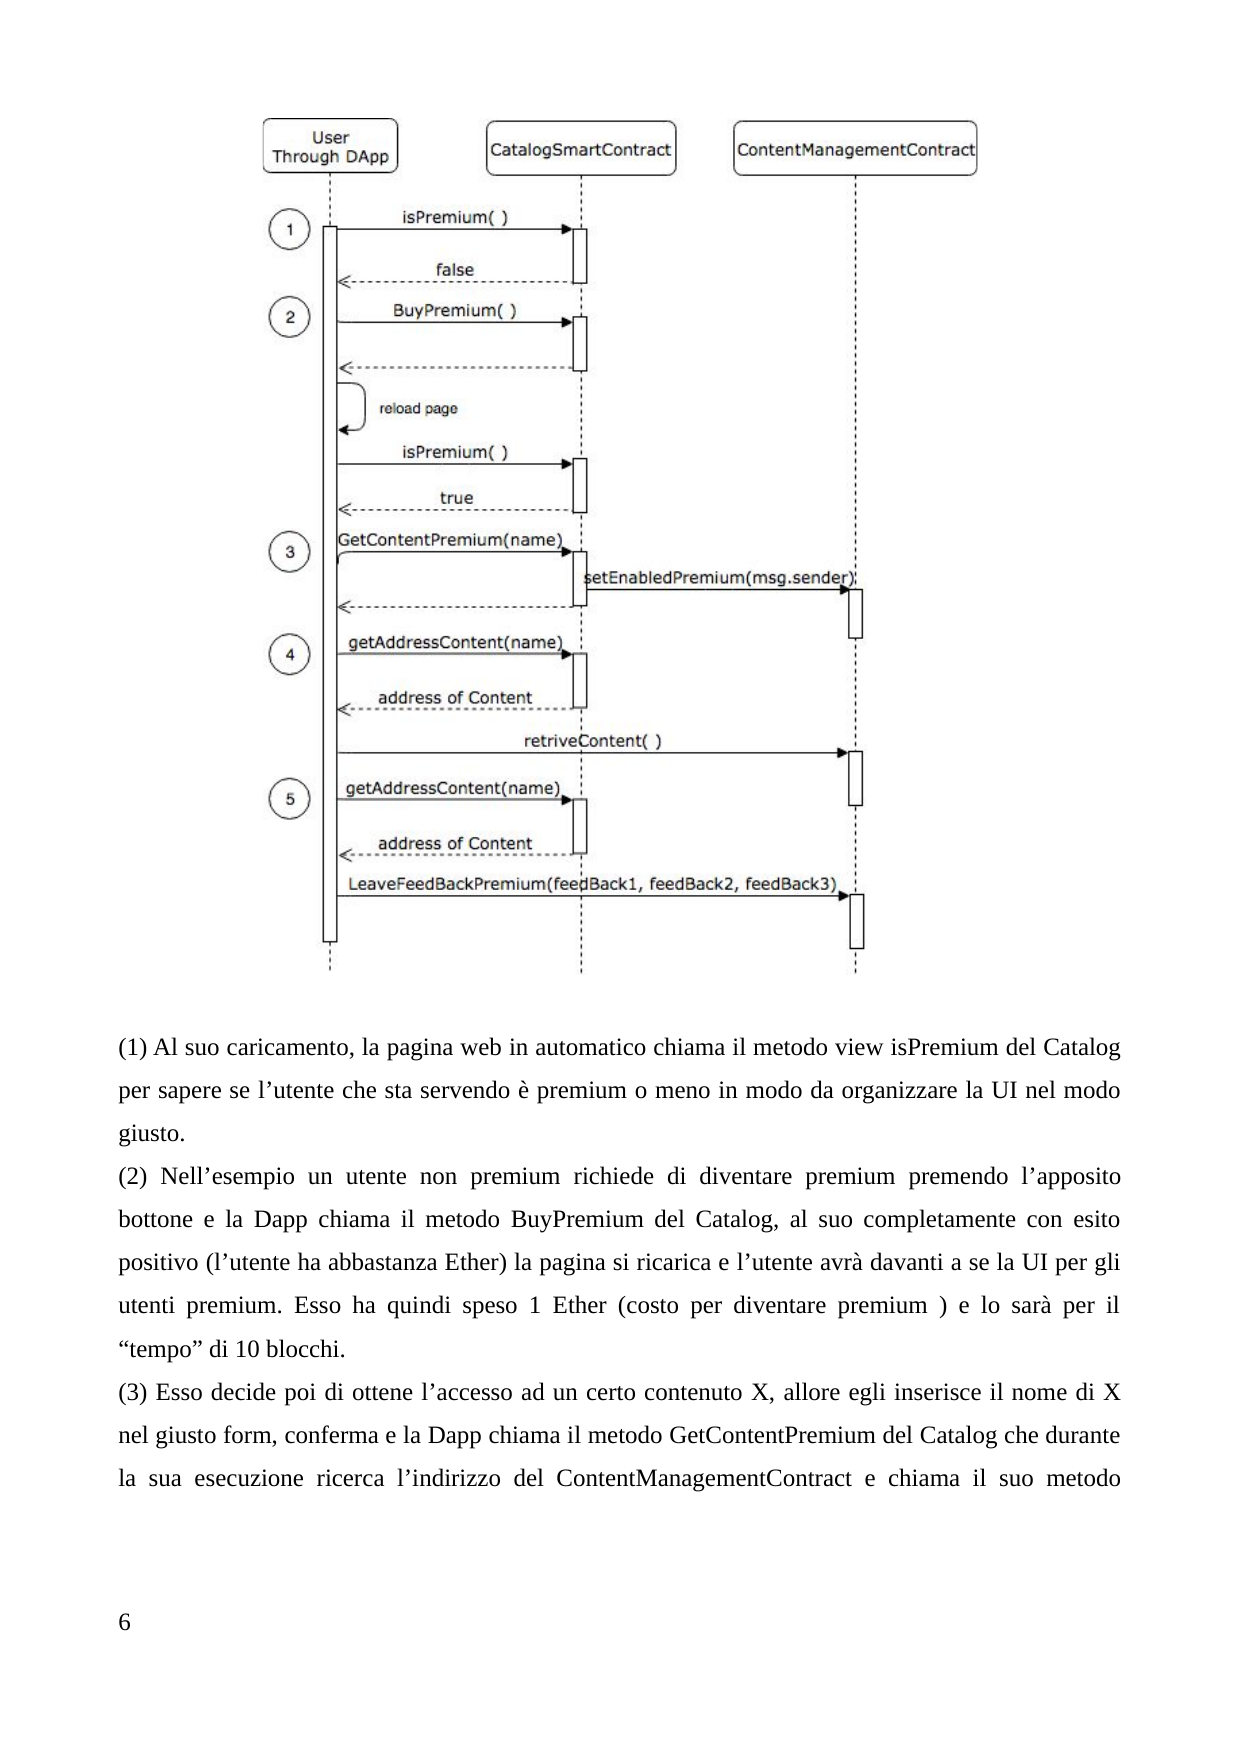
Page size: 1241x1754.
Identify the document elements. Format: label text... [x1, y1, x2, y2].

text (1) Al suo caricamento, la pagina web in automatico chiama il metodo view isPremium del Catalog per sapere se l’utente che sta servendo è premium o meno in modo da organizzare la UI nel modo giusto. [118, 1032, 1122, 1147]
text (2) Nell’esempio un utente non premium richiede di diventare premium premendo l’apposito bottone e la Dapp chiama il metodo BuyPremium del Catalog, al suo completamente con esito positivo (l’utente ha abbastanza Ether) la pagina si ricarica e l’utente avrà davanti a se la UI per gli utenti premium. Esso ha quindi speso 1 Ether (costo per diventare premium ) e lo sarà per il “tempo” di 10 blocchi. [118, 1161, 1122, 1362]
text (3) Esso decide poi di ottene l’accesso ad un certo contenuto X, allore egli inserisce il nome di X nel giusto form, conferma e la Dapp chiama il metodo GetContentPremium del Catalog che durante la sua esecuzione ricerca l’indirizzo del ContentManagementContract e chiama il suo metodo [118, 1377, 1122, 1492]
picture [262, 118, 978, 975]
